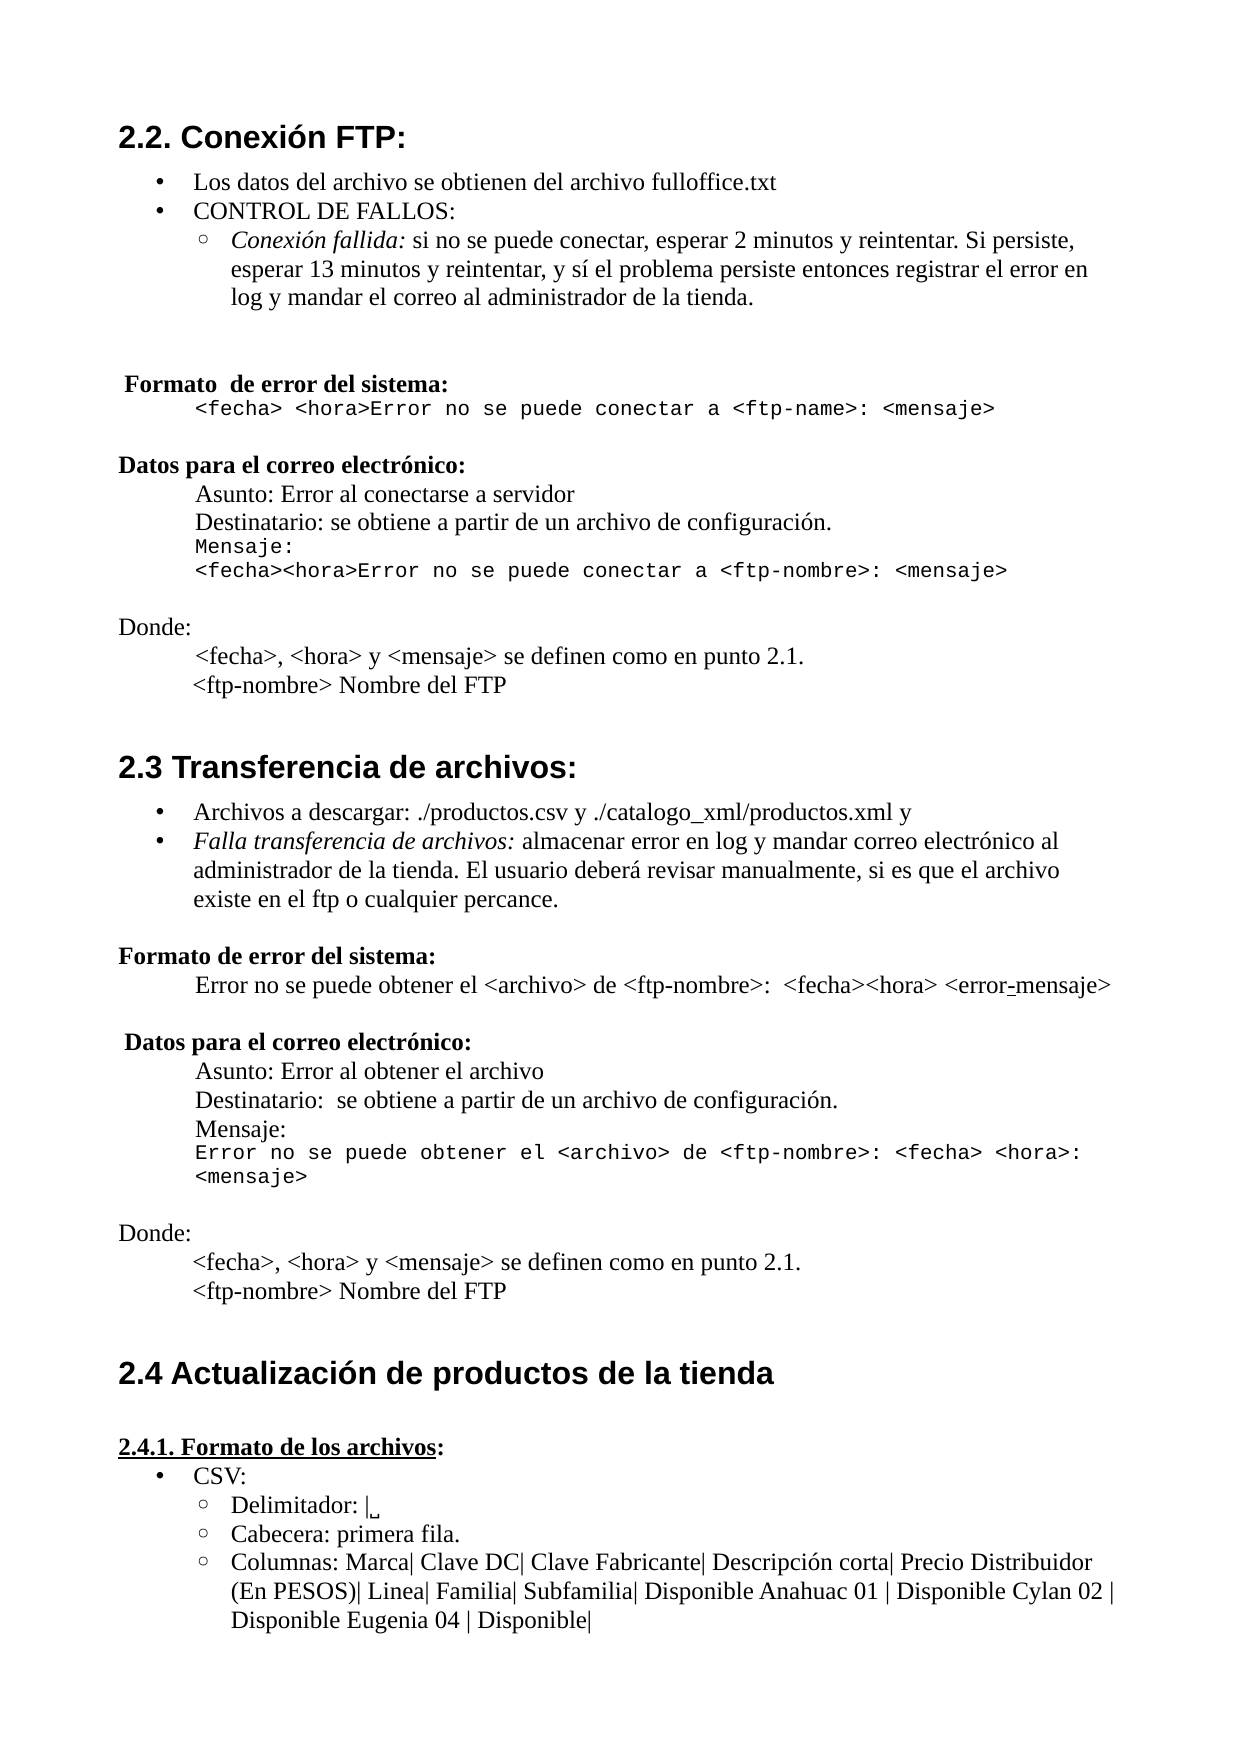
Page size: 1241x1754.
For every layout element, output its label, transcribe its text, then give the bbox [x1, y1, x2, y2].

text Error no se puede obtener el <archivo> de <ftp-nombre>: <fecha> <hora>: <mensaje> [195, 1142, 1122, 1190]
subtitle 2.4 Actualización de productos de la tienda [118, 1354, 1122, 1391]
text <fecha>, <hora> y <mensaje> se definen como en punto 2.1. [118, 1247, 1122, 1276]
text <ftp-nombre> Nombre del FTP [192, 670, 1122, 698]
list Formato de error del sistema: [124, 369, 1122, 397]
text Mensaje: [195, 536, 1122, 560]
list CONTROL DE FALLOS: [156, 196, 1122, 225]
text Donde: [118, 612, 1122, 641]
list Asunto: Error al obtener el archivo [195, 1056, 1122, 1085]
list Datos para el correo electrónico: [124, 1027, 1122, 1056]
list Asunto: Error al conectarse a servidor [195, 479, 1122, 507]
text Destinatario: se obtiene a partir de un archivo de configuración. [195, 507, 1122, 536]
text Destinatario: se obtiene a partir de un archivo de configuración. [195, 1085, 1122, 1114]
list Error no se puede obtener el <archivo> de <ftp-nombre>: <fecha><hora> <error-mensaje> [195, 970, 1122, 999]
list Falla transferencia de archivos: almacenar error en log y mandar correo electrónico al administrador de la tienda. El usuario deberá revisar manualmente, si es que el archivo existe en el ftp o cualquier percance. [156, 826, 1122, 912]
list Columnas: Marca| Clave DC| Clave Fabricante| Descripción corta| Precio Distribuidor (En PESOS)| Linea| Familia| Subfamilia| Disponible Anahuac 01 | Disponible Cylan 02 | Disponible Eugenia 04 | Disponible| [193, 1547, 1122, 1634]
list Delimitador: |˽ [193, 1490, 1122, 1519]
list Archivos a descargar: ./productos.csv y ./catalogo_xml/productos.xml y [156, 797, 1122, 826]
list CSV: [156, 1461, 1122, 1490]
list Los datos del archivo se obtienen del archivo fulloffice.txt [156, 167, 1122, 196]
list <fecha> <hora>Error no se puede conectar a <ftp-name>: <mensaje> [195, 397, 1122, 421]
subtitle 2.3 Transferencia de archivos: [118, 748, 1122, 785]
list Cabecera: primera fila. [193, 1519, 1122, 1547]
text <fecha>, <hora> y <mensaje> se definen como en punto 2.1. [195, 641, 1122, 670]
text Donde: [118, 1218, 1122, 1247]
list Datos para el correo electrónico: [118, 450, 1122, 479]
text 2.4.1. Formato de los archivos: [118, 1432, 1122, 1461]
list Formato de error del sistema: [118, 941, 1122, 970]
subtitle 2.2. Conexión FTP: [118, 118, 1122, 155]
text <fecha><hora>Error no se puede conectar a <ftp-nombre>: <mensaje> [195, 560, 1122, 583]
list Conexión fallida: si no se puede conectar, esperar 2 minutos y reintentar. Si persiste, esperar 13 minutos y reintentar, y sí el problema persiste entonces registrar el error en log y mandar el correo al administrador de la tienda. [193, 225, 1122, 311]
text <ftp-nombre> Nombre del FTP [118, 1276, 1122, 1305]
text Mensaje: [195, 1114, 1122, 1142]
